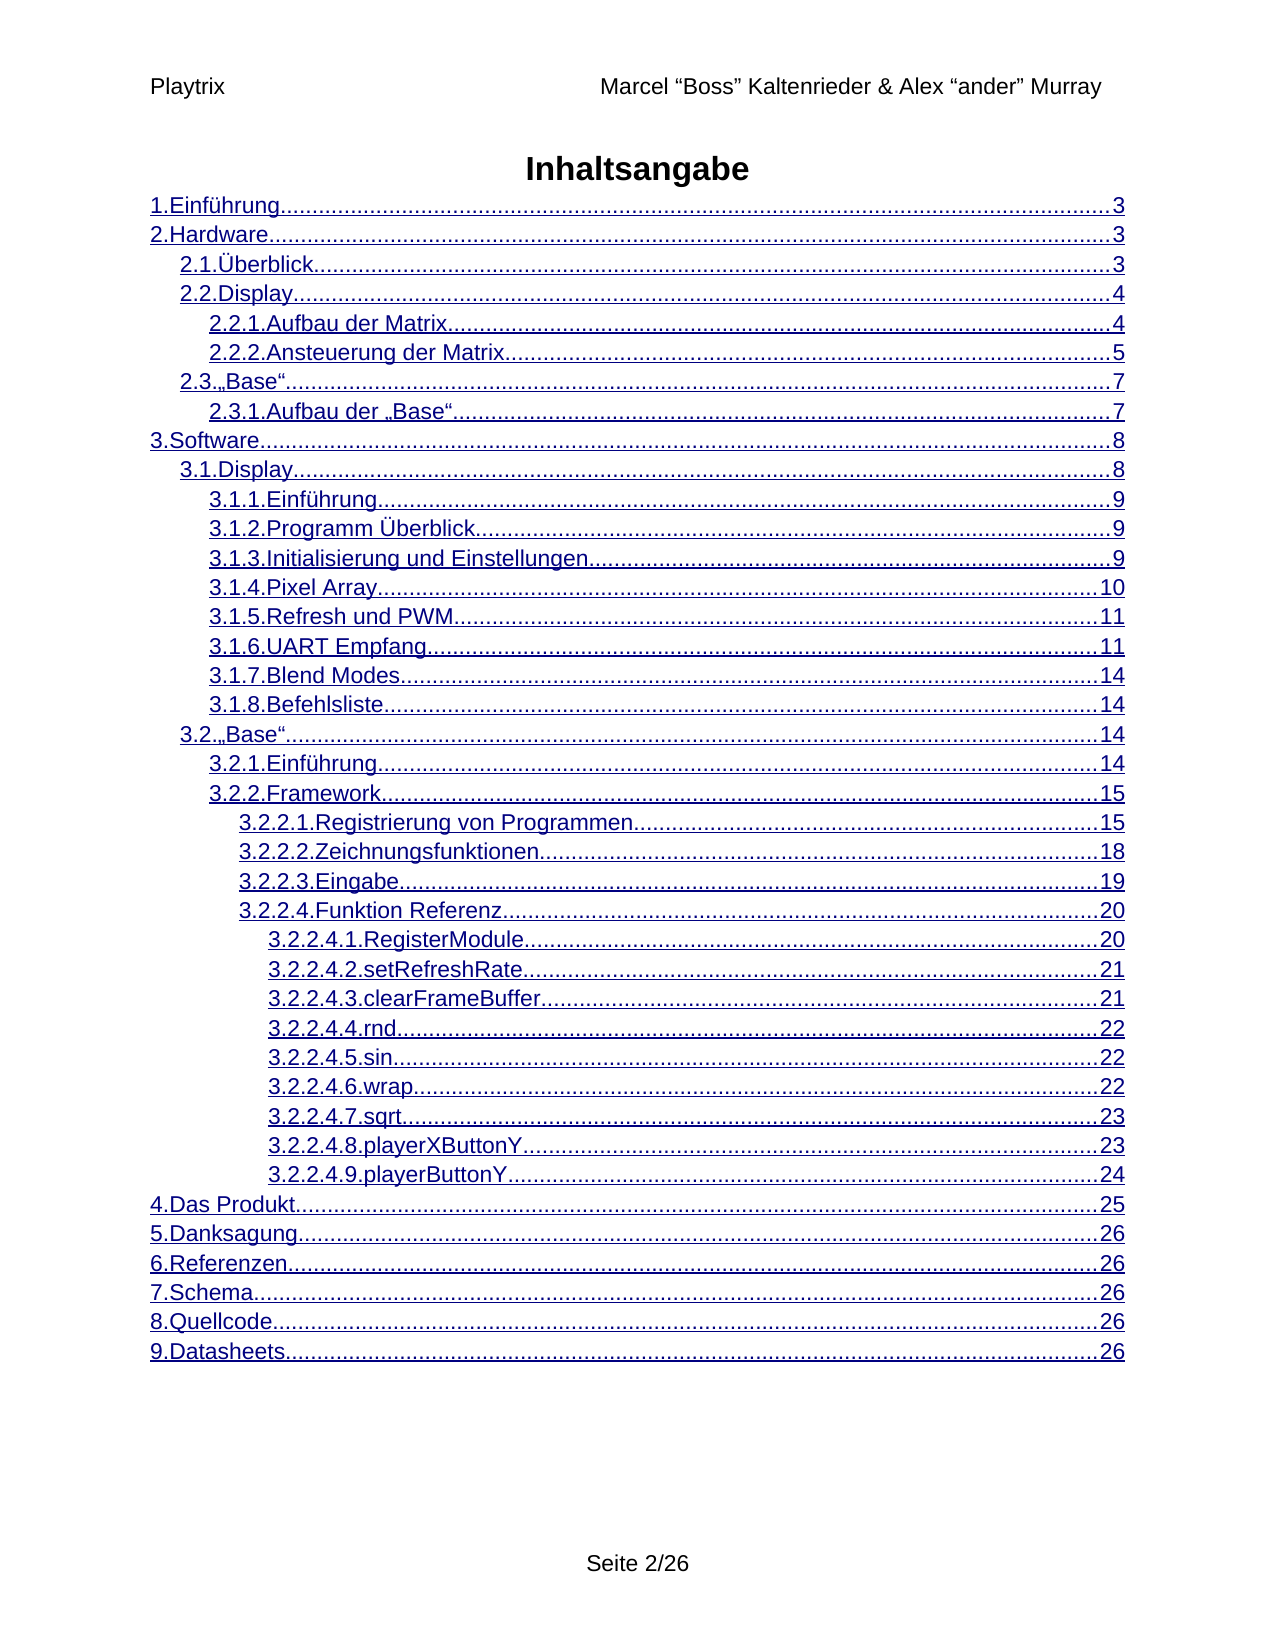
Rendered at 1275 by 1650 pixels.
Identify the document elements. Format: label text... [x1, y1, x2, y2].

text 3.2.2.4.1.RegisterModule 20 [268, 927, 1125, 949]
text 3.1.4.Pixel Array 10 [209, 575, 1125, 597]
text 3.1.1.Einführung 9 [209, 487, 1125, 509]
subtitle Inhaltsangabe [150, 150, 1125, 187]
text 2.1.Überblick 3 [179, 252, 1125, 274]
text 3.2.2.4.7.sqrt 23 [268, 1103, 1125, 1125]
text 2.2.Display 4 [179, 281, 1125, 303]
text 3.1.7.Blend Modes 14 [209, 663, 1125, 685]
text 3.2.„Base“ 14 [179, 722, 1125, 744]
text 8.Quellcode 26 [150, 1309, 1125, 1331]
text 9.Datasheets 26 [150, 1338, 1125, 1360]
text 3.1.8.Befehlsliste 14 [209, 692, 1125, 714]
text 3.2.2.4.3.clearFrameBuffer 21 [268, 986, 1125, 1008]
text 3.2.1.Einführung 14 [209, 751, 1125, 773]
text 3.2.2.4.Funktion Referenz 20 [238, 898, 1125, 920]
text 3.1.6.UART Empfang 11 [209, 633, 1125, 655]
text 2.2.2.Ansteuerung der Matrix 5 [209, 340, 1125, 362]
text 2.Hardware 3 [150, 222, 1125, 244]
text 3.1.5.Refresh und PWM 11 [209, 604, 1125, 626]
text 3.2.2.4.5.sin 22 [268, 1045, 1125, 1067]
text 3.2.2.3.Eingabe 19 [238, 868, 1125, 890]
text 3.2.2.1.Registrierung von Programmen 15 [238, 810, 1125, 832]
text 5.Danksagung 26 [150, 1221, 1125, 1243]
text 4.Das Produkt 25 [150, 1192, 1125, 1214]
text 3.1.Display 8 [179, 457, 1125, 479]
text 3.2.2.2.Zeichnungsfunktionen 18 [238, 839, 1125, 861]
text 3.2.2.Framework 15 [209, 780, 1125, 802]
text 3.2.2.4.2.setRefreshRate 21 [268, 957, 1125, 979]
text 3.Software 8 [150, 428, 1125, 450]
text 2.3.1.Aufbau der „Base“ 7 [209, 398, 1125, 420]
text 3.2.2.4.4.rnd 22 [268, 1015, 1125, 1037]
text 3.2.2.4.9.playerButtonY 24 [268, 1162, 1125, 1184]
text 2.3.„Base“ 7 [179, 369, 1125, 391]
text 3.1.3.Initialisierung und Einstellungen 9 [209, 545, 1125, 567]
text 6.Referenzen 26 [150, 1250, 1125, 1272]
text 2.2.1.Aufbau der Matrix 4 [209, 310, 1125, 332]
text 3.2.2.4.6.wrap 22 [268, 1074, 1125, 1096]
text 7.Schema 26 [150, 1280, 1125, 1302]
text 1.Einführung 3 [150, 193, 1125, 215]
text 3.1.2.Programm Überblick 9 [209, 516, 1125, 538]
text 3.2.2.4.8.playerXButtonY 23 [268, 1133, 1125, 1155]
